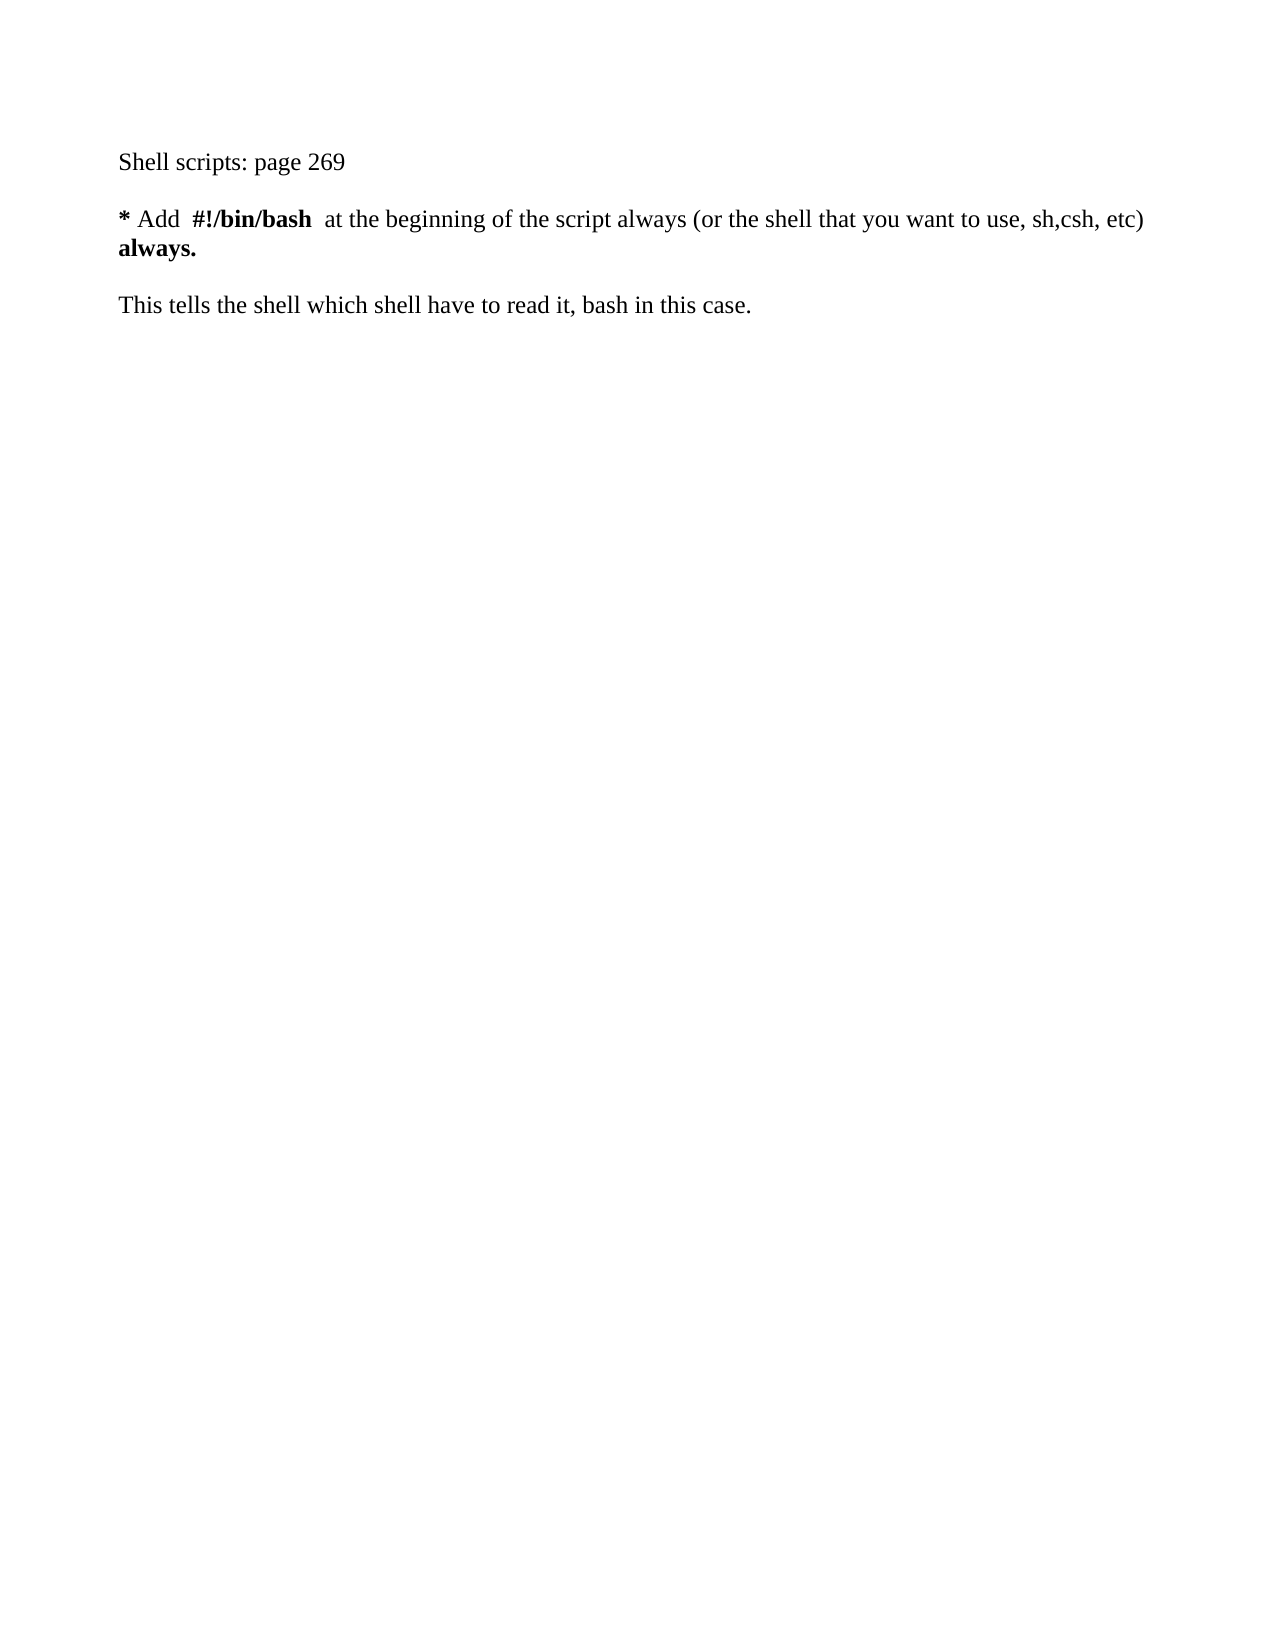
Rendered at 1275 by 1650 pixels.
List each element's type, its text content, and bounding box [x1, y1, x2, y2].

text This tells the shell which shell have to read it, bash in this case. [118, 291, 1157, 319]
text * Add #!/bin/bash at the beginning of the script always (or the shell that you want to use, sh,csh, etc) always. [118, 204, 1157, 262]
text Shell scripts: page 269 [118, 147, 1157, 176]
